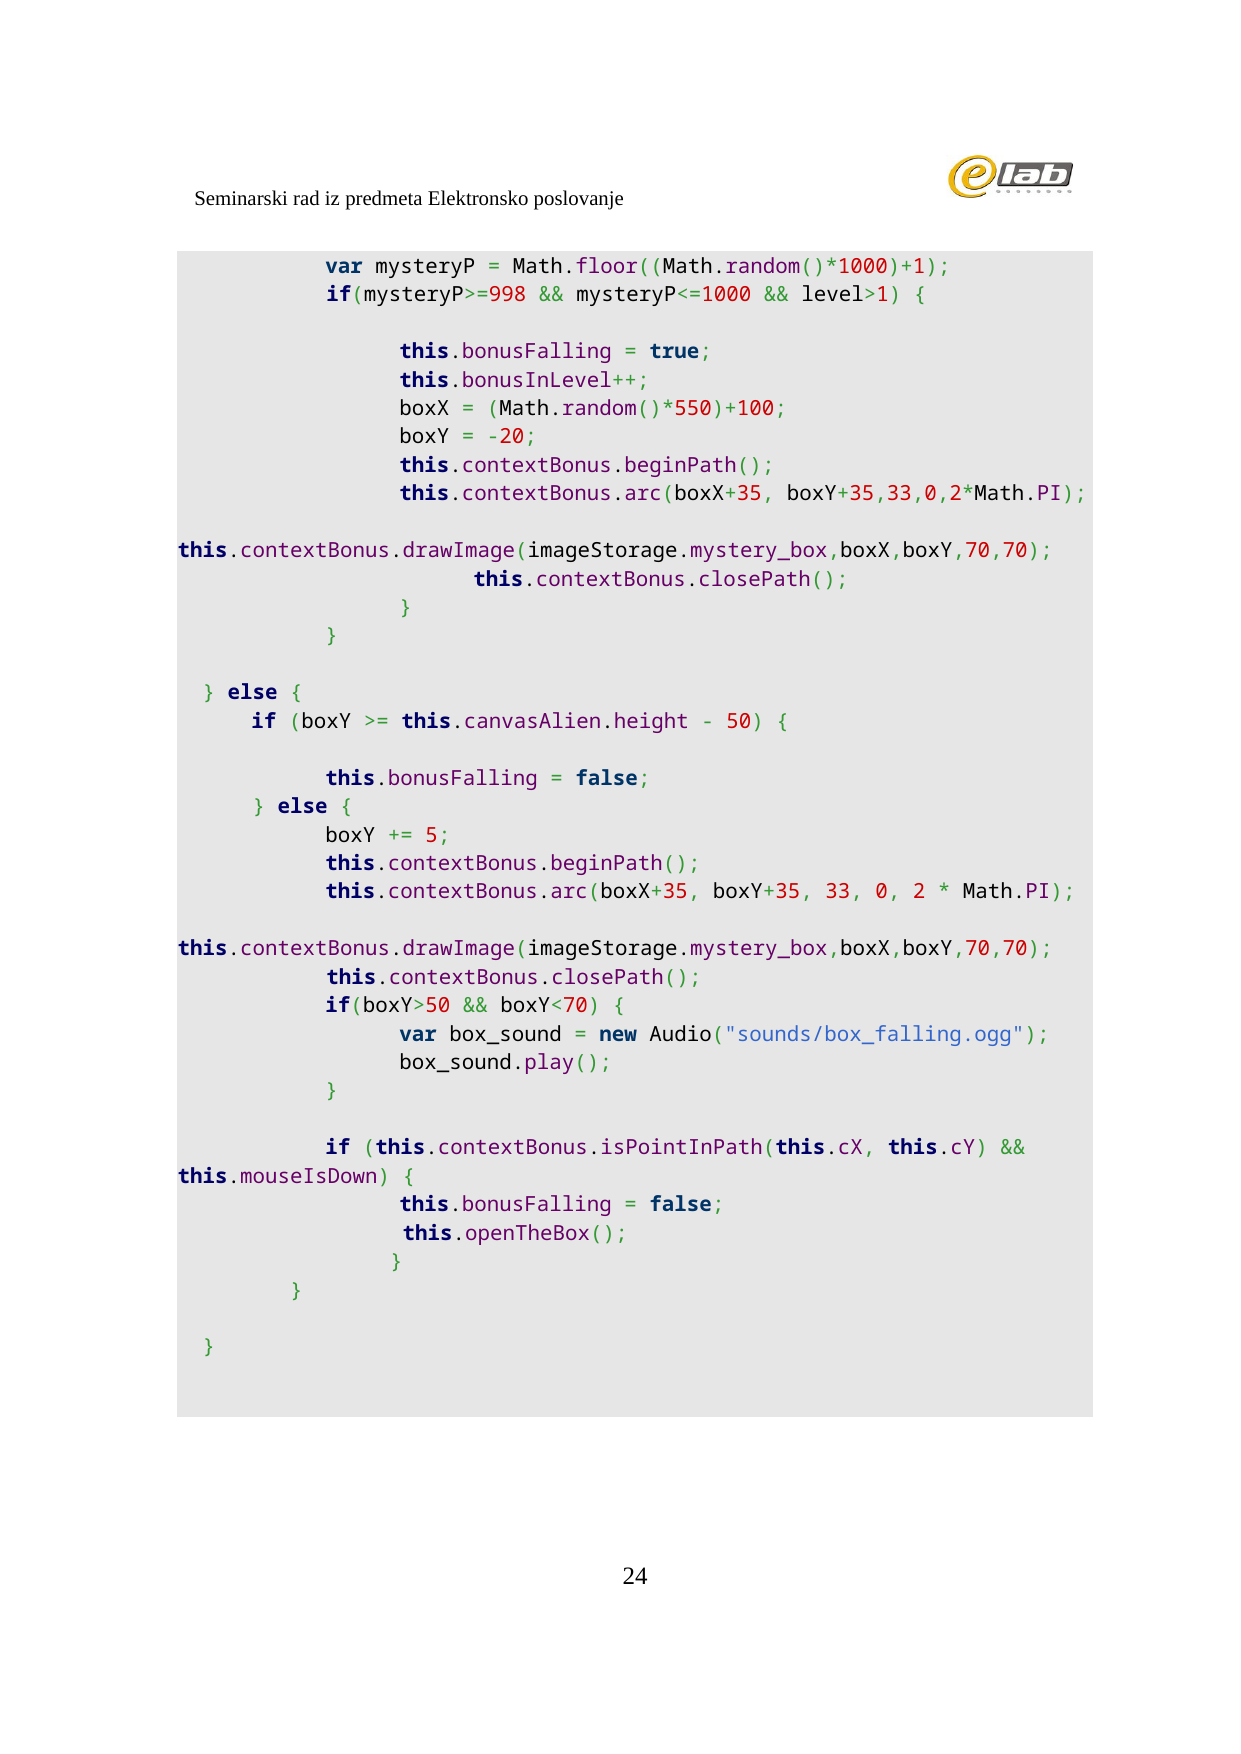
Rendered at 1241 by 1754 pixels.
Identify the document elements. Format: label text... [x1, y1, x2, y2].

text box_sound.play(); [177, 1047, 1093, 1076]
text boxX = (Math.random()*550)+100; [177, 393, 1093, 422]
text if(boxY>50 && boxY<70) { [177, 990, 1093, 1019]
text this.bonusInLevel++; [177, 365, 1093, 393]
text boxY += 5; [177, 820, 1093, 848]
text var mysteryP = Math.floor((Math.random()*1000)+1); [177, 251, 1093, 279]
text if (this.contextBonus.isPointInPath(this.cX, this.cY) && this.mouseIsDown) { [177, 1132, 1093, 1189]
text this.contextBonus.arc(boxX+35, boxY+35,33,0,2*Math.PI); [177, 478, 1093, 507]
text this.bonusFalling = true; [177, 336, 1093, 365]
text } [177, 592, 1093, 621]
text } [177, 1076, 1093, 1104]
text } [177, 1246, 1093, 1275]
text } [177, 1275, 1093, 1303]
text if(mysteryP>=998 && mysteryP<=1000 && level>1) { [177, 279, 1093, 308]
text this.contextBonus.drawImage(imageStorage.mystery_box,boxX,boxY,70,70); [177, 507, 1093, 564]
text var box_sound = new Audio("sounds/box_falling.ogg"); [177, 1019, 1093, 1047]
picture [946, 155, 1074, 198]
text this.contextBonus.closePath(); [177, 564, 1093, 592]
text if (boxY >= this.canvasAlien.height - 50) { [177, 706, 1093, 734]
text } else { [177, 677, 1093, 706]
text this.bonusFalling = false; [177, 763, 1093, 791]
text } else { [177, 791, 1093, 820]
text this.contextBonus.drawImage(imageStorage.mystery_box,boxX,boxY,70,70); [177, 905, 1093, 962]
text this.contextBonus.arc(boxX+35, boxY+35, 33, 0, 2 * Math.PI); [177, 877, 1093, 905]
text boxY = -20; [177, 422, 1093, 450]
text this.contextBonus.beginPath(); [177, 450, 1093, 478]
text } [177, 1332, 1093, 1360]
text this.bonusFalling = false; [177, 1189, 1093, 1218]
text this.openTheBox(); [177, 1218, 1093, 1246]
text this.contextBonus.beginPath(); [177, 848, 1093, 877]
text } [177, 621, 1093, 649]
text this.contextBonus.closePath(); [177, 962, 1093, 990]
